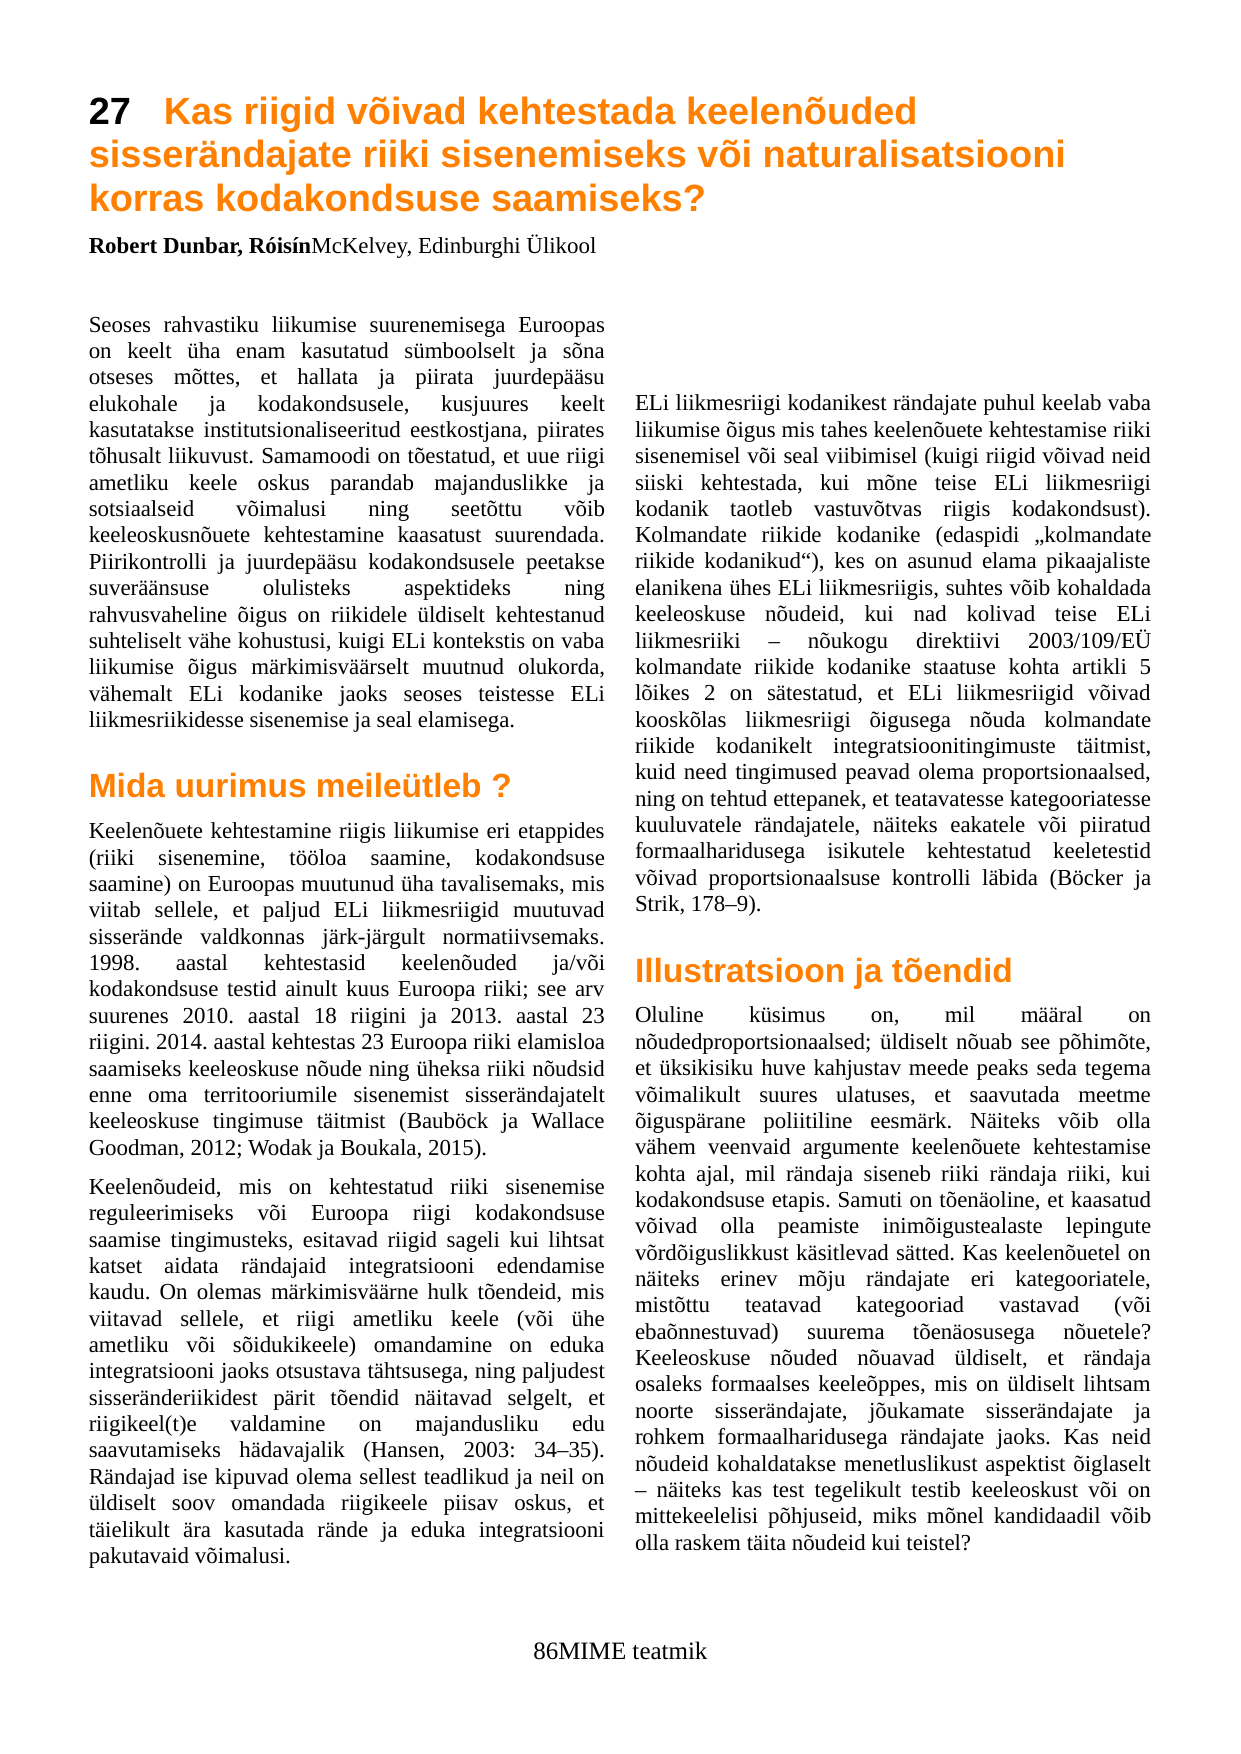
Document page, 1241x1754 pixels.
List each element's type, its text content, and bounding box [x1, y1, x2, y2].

text Oluline küsimus on, mil määral on nõudedproportsionaalsed; üldiselt nõuab see põhimõte, et üksikisiku huve kahjustav meede peaks seda tegema võimalikult suures ulatuses, et saavutada meetme õiguspärane poliitiline eesmärk. Näiteks võib olla vähem veenvaid argumente keelenõuete kehtestamise kohta ajal, mil rändaja siseneb riiki rändaja riiki, kui kodakondsuse etapis. Samuti on tõenäoline, et kaasatud võivad olla peamiste inimõigustealaste lepingute võrdõiguslikkust käsitlevad sätted. Kas keelenõuetel on näiteks erinev mõju rändajate eri kategooriatele, mistõttu teatavad kategooriad vastavad (või ebaõnnestuvad) suurema tõenäosusega nõuetele? Keeleoskuse nõuded nõuavad üldiselt, et rändaja osaleks formaalses keeleõppes, mis on üldiselt lihtsam noorte sisserändajate, jõukamate sisserändajate ja rohkem formaalharidusega rändajate jaoks. Kas neid nõudeid kohaldatakse menetluslikust aspektist õiglaselt – näiteks kas test tegelikult testib keeleoskust või on mittekeelelisi põhjuseid, miks mõnel kandidaadil võib olla raskem täita nõudeid kui teistel? [635, 1002, 1152, 1555]
text Robert Dunbar, RóisínMcKelvey, Edinburghi Ülikool [88, 232, 1152, 258]
text Keelenõuete kehtestamine riigis liikumise eri etappides (riiki sisenemine, tööloa saamine, kodakondsuse saamine) on Euroopas muutunud üha tavalisemaks, mis viitab sellele, et paljud ELi liikmesriigid muutuvad sisserände valdkonnas järk-järgult normatiivsemaks. 1998. aastal kehtestasid keelenõuded ja/või kodakondsuse testid ainult kuus Euroopa riiki; see arv suurenes 2010. aastal 18 riigini ja 2013. aastal 23 riigini. 2014. aastal kehtestas 23 Euroopa riiki elamisloa saamiseks keeleoskuse nõude ning üheksa riiki nõudsid enne oma territooriumile sisenemist sisserändajatelt keeleoskuse tingimuse täitmist (Bauböck ja Wallace Goodman, 2012; Wodak ja Boukala, 2015). [88, 817, 605, 1160]
text Seoses rahvastiku liikumise suurenemisega Euroopas on keelt üha enam kasutatud sümboolselt ja sõna otseses mõttes, et hallata ja piirata juurdepääsu elukohale ja kodakondsusele, kusjuures keelt kasutatakse institutsionaliseeritud eestkostjana, piirates tõhusalt liikuvust. Samamoodi on tõestatud, et uue riigi ametliku keele oskus parandab majanduslikke ja sotsiaalseid võimalusi ning seetõttu võib keeleoskusnõuete kehtestamine kaasatust suurendada. Piirikontrolli ja juurdepääsu kodakondsusele peetakse suveräänsuse olulisteks aspektideks ning rahvusvaheline õigus on riikidele üldiselt kehtestanud suhteliselt vähe kohustusi, kuigi ELi kontekstis on vaba liikumise õigus märkimisväärselt muutnud olukorda, vähemalt ELi kodanike jaoks seoses teistesse ELi liikmesriikidesse sisenemise ja seal elamisega. [88, 311, 605, 732]
subtitle Mida uurimus meileütleb ? [88, 766, 605, 805]
subtitle Illustratsioon ja tõendid [635, 950, 1152, 989]
text ELi liikmesriigi kodanikest rändajate puhul keelab vaba liikumise õigus mis tahes keelenõuete kehtestamise riiki sisenemisel või seal viibimisel (kuigi riigid võivad neid siiski kehtestada, kui mõne teise ELi liikmesriigi kodanik taotleb vastuvõtvas riigis kodakondsust). Kolmandate riikide kodanike (edaspidi „kolmandate riikide kodanikud“), kes on asunud elama pikaajaliste elanikena ühes ELi liikmesriigis, suhtes võib kohaldada keeleoskuse nõudeid, kui nad kolivad teise ELi liikmesriiki – nõukogu direktiivi 2003/109/EÜ kolmandate riikide kodanike staatuse kohta artikli 5 lõikes 2 on sätestatud, et ELi liikmesriigid võivad kooskõlas liikmesriigi õigusega nõuda kolmandate riikide kodanikelt integratsioonitingimuste täitmist, kuid need tingimused peavad olema proportsionaalsed, ning on tehtud ettepanek, et teatavatesse kategooriatesse kuuluvatele rändajatele, näiteks eakatele või piiratud formaalharidusega isikutele kehtestatud keeletestid võivad proportsionaalsuse kontrolli läbida (Böcker ja Strik, 178–9). [635, 389, 1152, 917]
text Keelenõudeid, mis on kehtestatud riiki sisenemise reguleerimiseks või Euroopa riigi kodakondsuse saamise tingimusteks, esitavad riigid sageli kui lihtsat katset aidata rändajaid integratsiooni edendamise kaudu. On olemas märkimisväärne hulk tõendeid, mis viitavad sellele, et riigi ametliku keele (või ühe ametliku või sõidukikeele) omandamine on eduka integratsiooni jaoks otsustava tähtsusega, ning paljudest sisseränderiikidest pärit tõendid näitavad selgelt, et riigikeel(t)e valdamine on majandusliku edu saavutamiseks hädavajalik (Hansen, 2003: 34–35). Rändajad ise kipuvad olema sellest teadlikud ja neil on üldiselt soov omandada riigikeele piisav oskus, et täielikult ära kasutada rände ja eduka integratsiooni pakutavaid võimalusi. [88, 1173, 605, 1568]
subtitle Kas riigid võivad kehtestada keelenõuded sisserändajate riiki sisenemiseks või naturalisatsiooni korras kodakondsuse saamiseks? [88, 88, 1152, 219]
